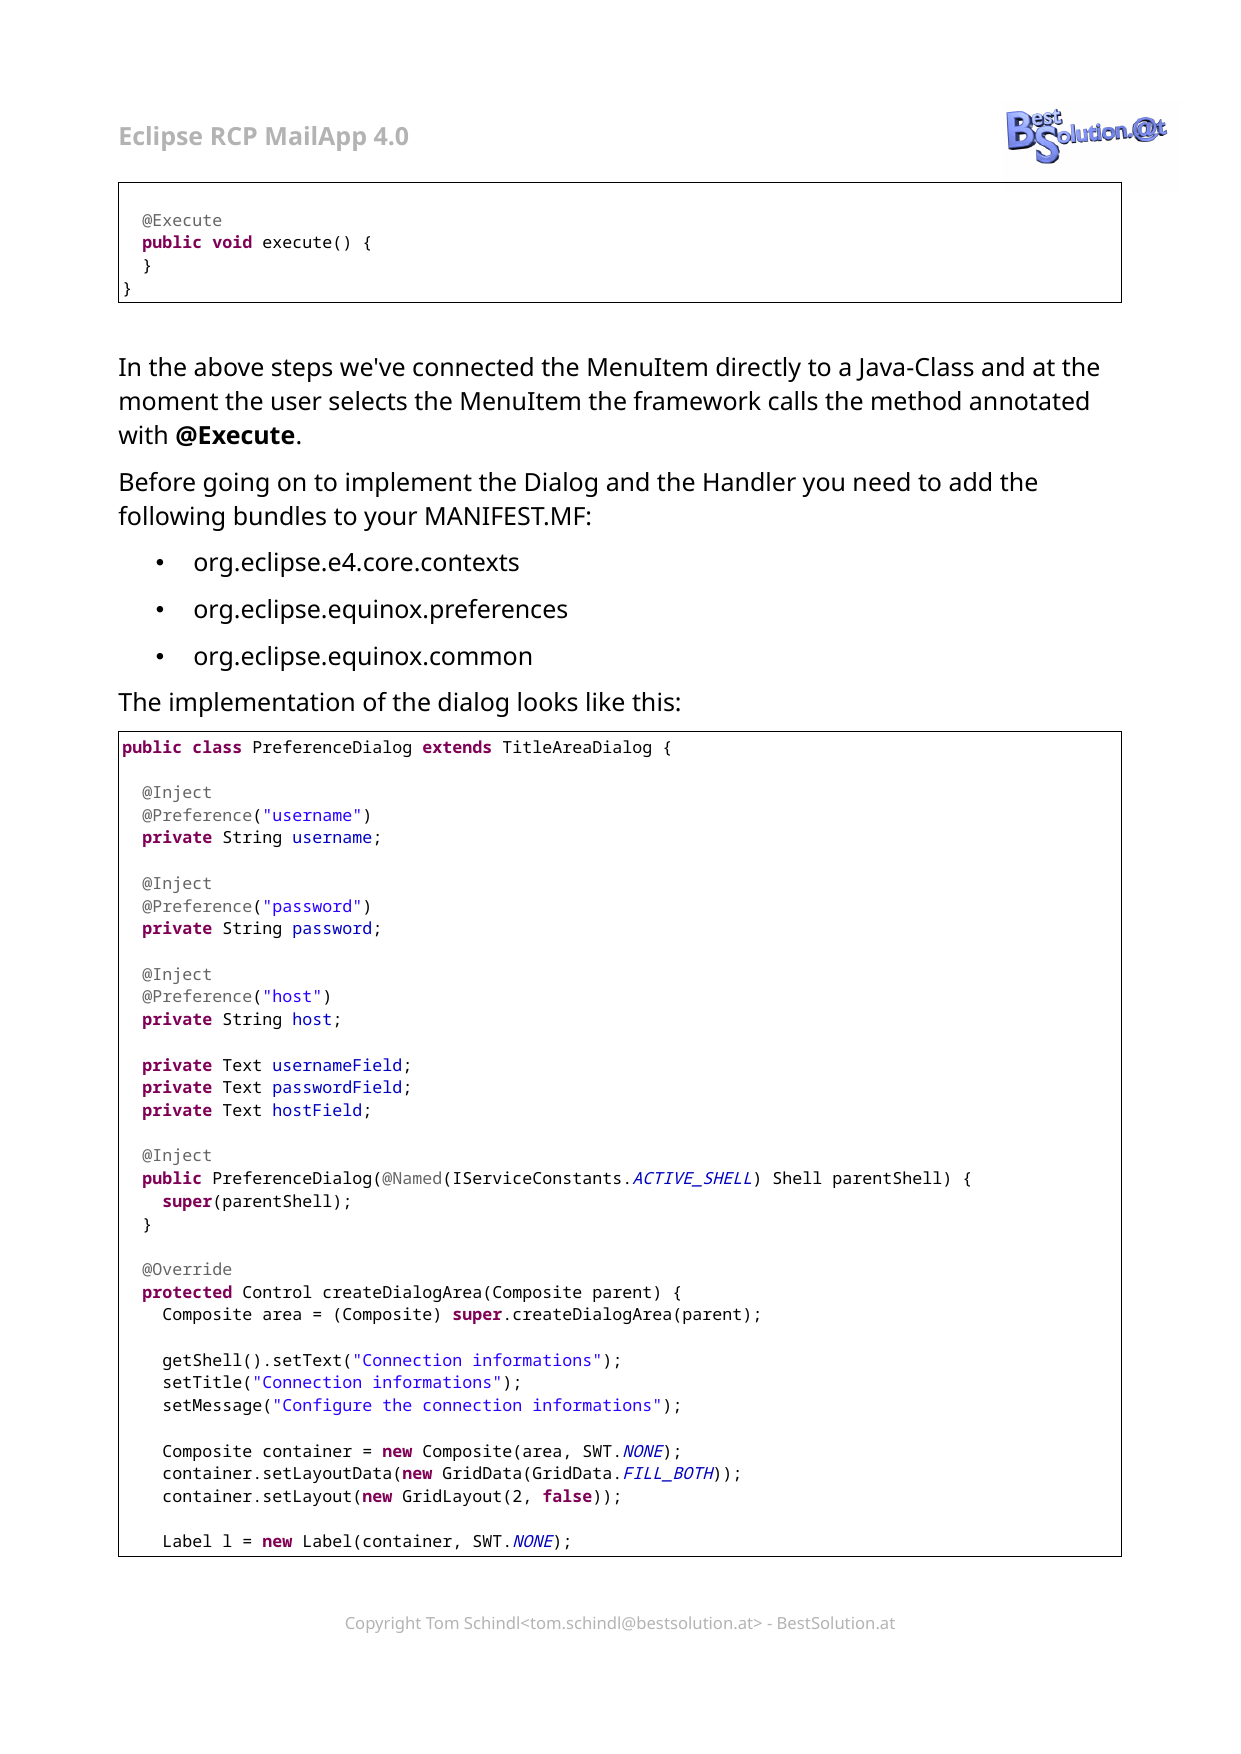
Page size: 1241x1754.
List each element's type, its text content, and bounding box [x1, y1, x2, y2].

text super(parentShell); [119, 1185, 1121, 1208]
list org.eclipse.e4.core.contexts [156, 545, 1122, 579]
text private String password; [119, 913, 1121, 939]
text @Override [119, 1253, 1121, 1276]
text @Inject [119, 777, 1121, 799]
text @Inject [119, 958, 1121, 981]
text } [119, 250, 1121, 272]
text public PreferenceDialog(@Named(IServiceConstants.ACTIVE_SHELL) Shell parentShell) { [119, 1163, 1121, 1185]
list org.eclipse.equinox.common [156, 638, 1122, 672]
text } [119, 272, 1121, 302]
text } [119, 1208, 1121, 1235]
text @Preference("username") [119, 799, 1121, 822]
text setTitle("Connection informations"); [119, 1367, 1121, 1390]
text Composite container = new Composite(area, SWT.NONE); [119, 1435, 1121, 1458]
text protected Control createDialogArea(Composite parent) { [119, 1276, 1121, 1299]
text Composite area = (Composite) super.createDialogArea(parent); [119, 1299, 1121, 1326]
text @Execute [119, 204, 1121, 227]
text getShell().setText("Connection informations"); [119, 1344, 1121, 1367]
text private String username; [119, 822, 1121, 849]
text private Text passwordField; [119, 1072, 1121, 1094]
text setMessage("Configure the connection informations"); [119, 1390, 1121, 1416]
text private Text usernameField; [119, 1049, 1121, 1072]
text container.setLayoutData(new GridData(GridData.FILL_BOTH)); [119, 1458, 1121, 1481]
text private String host; [119, 1004, 1121, 1030]
text @Inject [119, 1140, 1121, 1163]
text public class PreferenceDialog extends TitleAreaDialog { [119, 732, 1121, 758]
text public void execute() { [119, 227, 1121, 250]
text @Inject [119, 867, 1121, 890]
text @Preference("password") [119, 890, 1121, 913]
picture [1002, 101, 1181, 191]
text Label l = new Label(container, SWT.NONE); [119, 1526, 1121, 1556]
text container.setLayout(new GridLayout(2, false)); [119, 1481, 1121, 1507]
text In the above steps we've connected the MenuItem directly to a Java-Class and at the moment the user selects the MenuItem the framework calls the method annotated with @Execute. [118, 350, 1122, 452]
text The implementation of the dialog looks like this: [118, 685, 1122, 719]
list org.eclipse.equinox.preferences [156, 592, 1122, 626]
text Before going on to implement the Dialog and the Handler you need to add the following bundles to your MANIFEST.MF: [118, 464, 1122, 532]
text private Text hostField; [119, 1094, 1121, 1121]
text @Preference("host") [119, 981, 1121, 1004]
